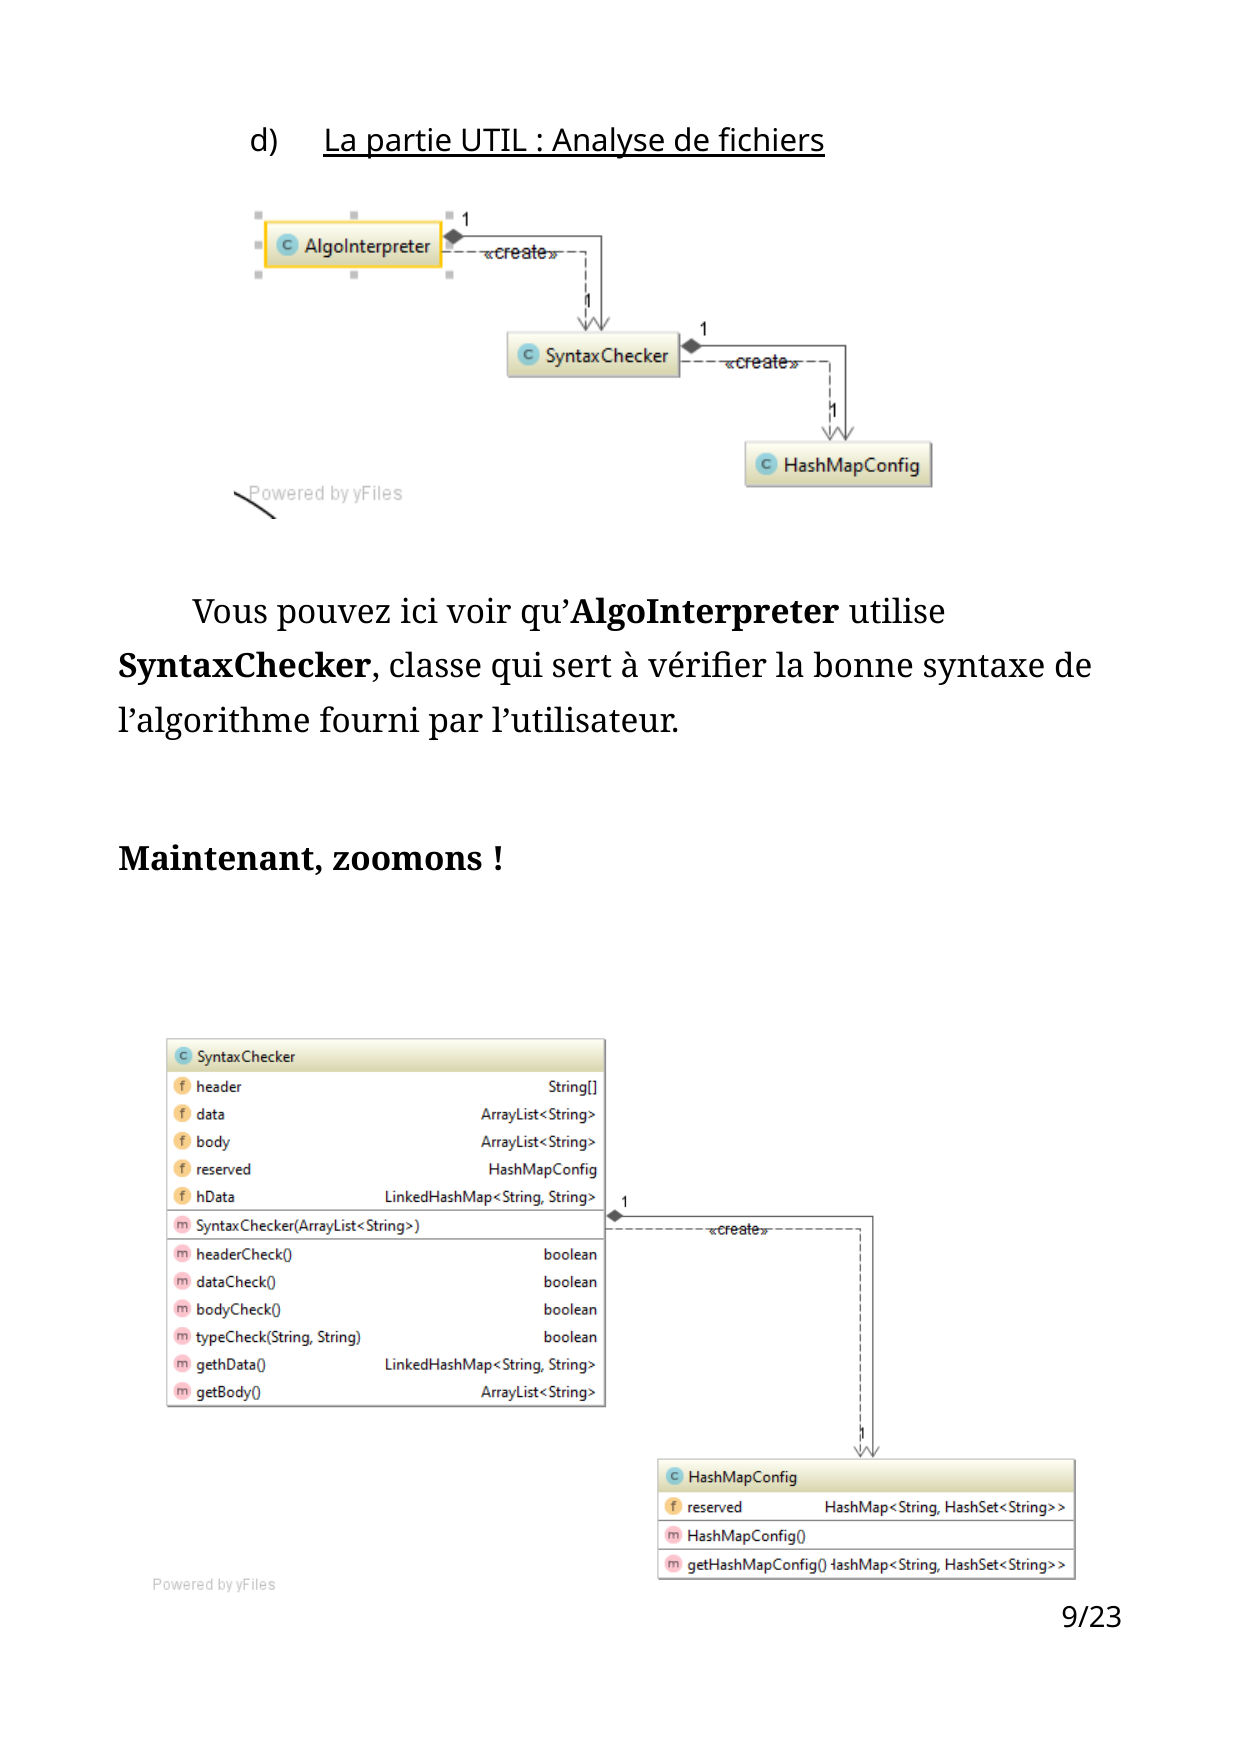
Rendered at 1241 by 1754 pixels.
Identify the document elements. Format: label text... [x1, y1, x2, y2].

text Vous pouvez ici voir qu’AlgoInterpreter utilise SyntaxChecker, classe qui sert à vérifier la bonne syntaxe de l’algorithme fourni par l’utilisateur. [118, 587, 1122, 742]
subtitle La partie UTIL : Analyse de fichiers [249, 118, 1122, 161]
text Maintenant, zoomons ! [118, 834, 1122, 880]
picture [140, 1013, 1101, 1605]
picture [233, 173, 964, 519]
